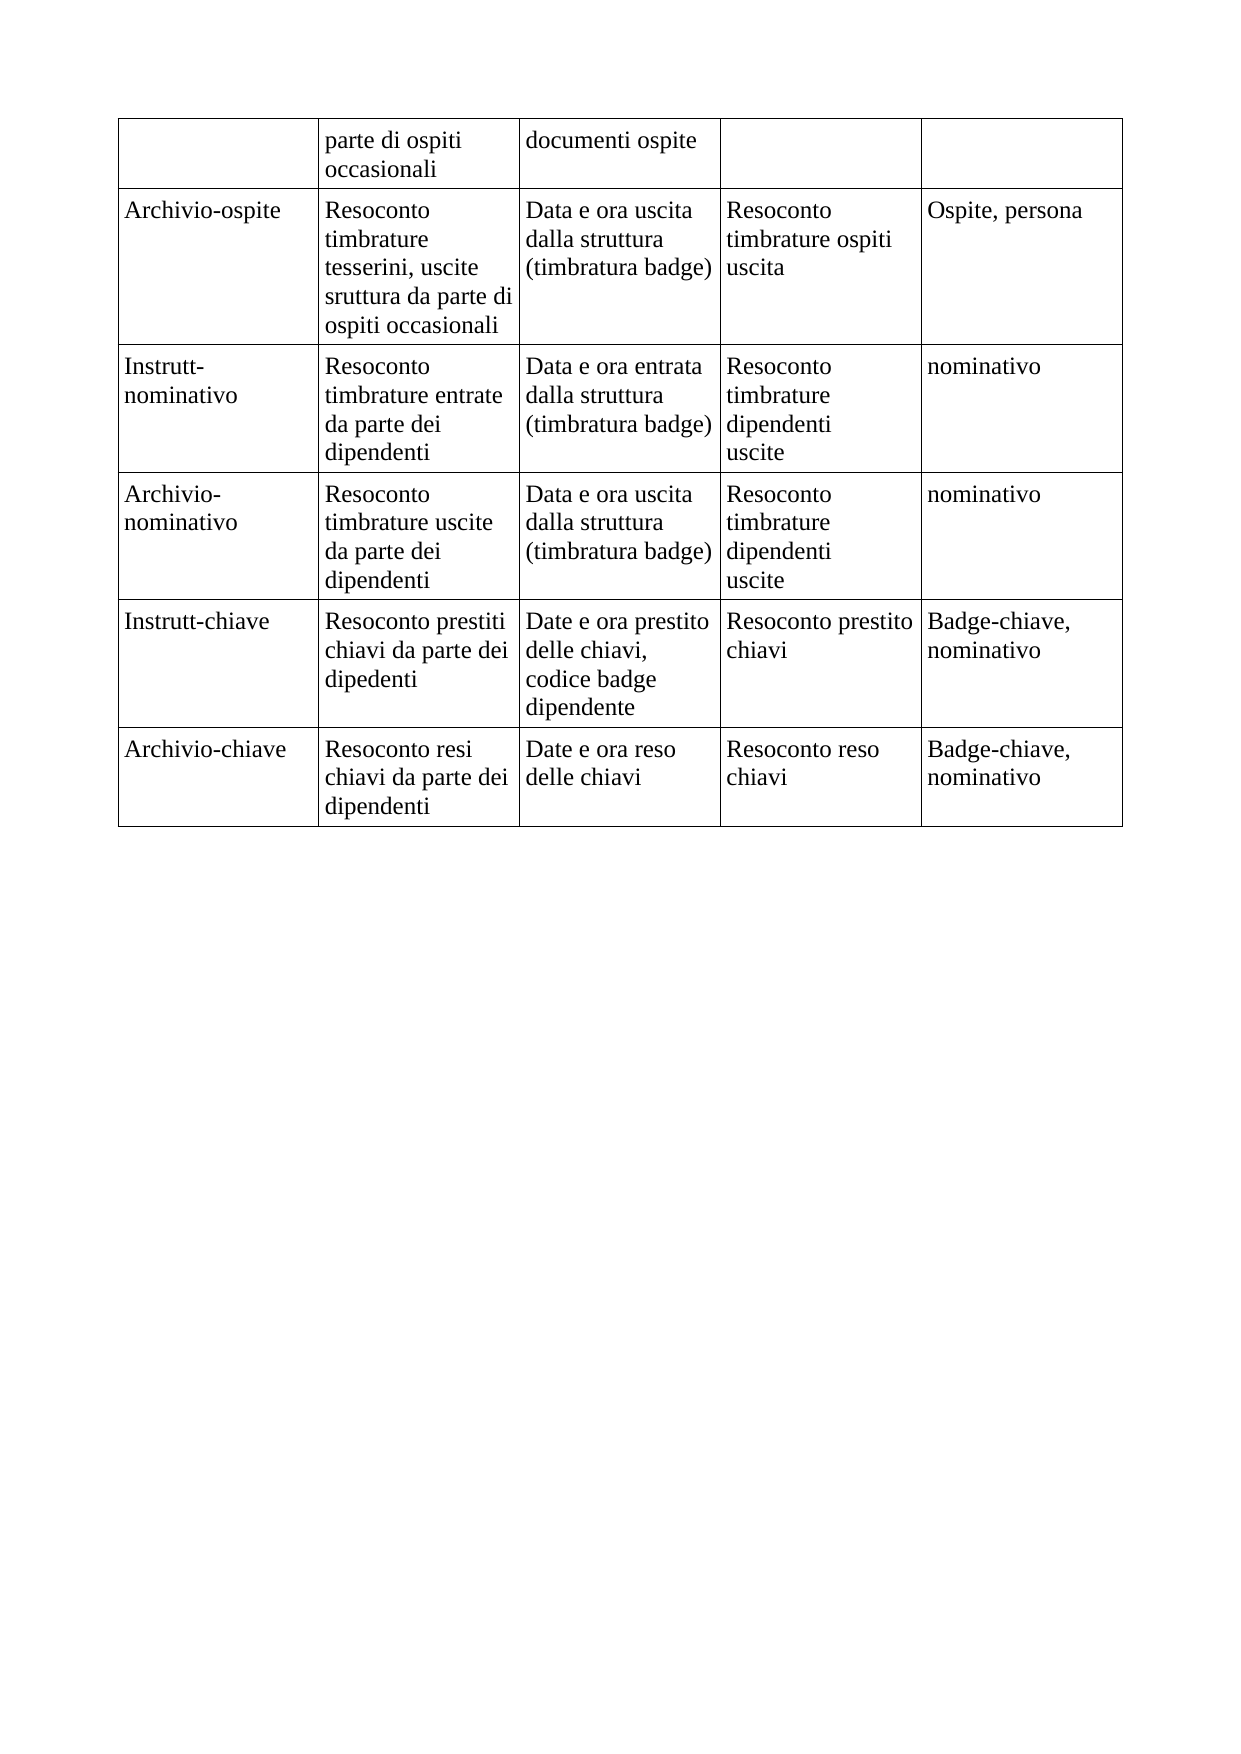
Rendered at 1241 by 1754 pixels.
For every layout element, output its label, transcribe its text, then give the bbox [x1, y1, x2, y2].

table_cell nominativo [922, 345, 1122, 472]
table_cell [119, 119, 318, 188]
table_cell Date e ora reso delle chiavi [520, 728, 720, 826]
table_cell Archivio-chiave [119, 728, 318, 826]
table_cell parte di ospiti occasionali [319, 119, 519, 188]
table_cell Archivio-ospite [119, 189, 318, 344]
table_cell [922, 119, 1122, 188]
table_cell Resoconto timbrature entrate da parte dei dipendenti [319, 345, 519, 472]
table_cell Resoconto prestito chiavi [721, 600, 921, 727]
table_cell Badge-chiave, nominativo [922, 600, 1122, 727]
table_cell Instrutt-chiave [119, 600, 318, 727]
table_cell Resoconto timbrature dipendenti uscite [721, 473, 921, 599]
table_cell Resoconto timbrature dipendenti uscite [721, 345, 921, 472]
table_cell Badge-chiave, nominativo [922, 728, 1122, 826]
table_cell Instrutt-nominativo [119, 345, 318, 472]
table_cell Data e ora entrata dalla struttura (timbratura badge) [520, 345, 720, 472]
table_cell Data e ora uscita dalla struttura (timbratura badge) [520, 189, 720, 344]
table_cell Ospite, persona [922, 189, 1122, 344]
table_cell Data e ora uscita dalla struttura (timbratura badge) [520, 473, 720, 599]
table_cell Resoconto reso chiavi [721, 728, 921, 826]
table_cell Date e ora prestito delle chiavi, codice badge dipendente [520, 600, 720, 727]
table_cell Resoconto timbrature ospiti uscita [721, 189, 921, 344]
table_cell nominativo [922, 473, 1122, 599]
table_cell documenti ospite [520, 119, 720, 188]
table_cell Resoconto timbrature uscite da parte dei dipendenti [319, 473, 519, 599]
table_cell Archivio-nominativo [119, 473, 318, 599]
table_cell [721, 119, 921, 188]
table_cell Resoconto resi chiavi da parte dei dipendenti [319, 728, 519, 826]
table_cell Resoconto prestiti chiavi da parte dei dipedenti [319, 600, 519, 727]
table_cell Resoconto timbrature tesserini, uscite sruttura da parte di ospiti occasionali [319, 189, 519, 344]
